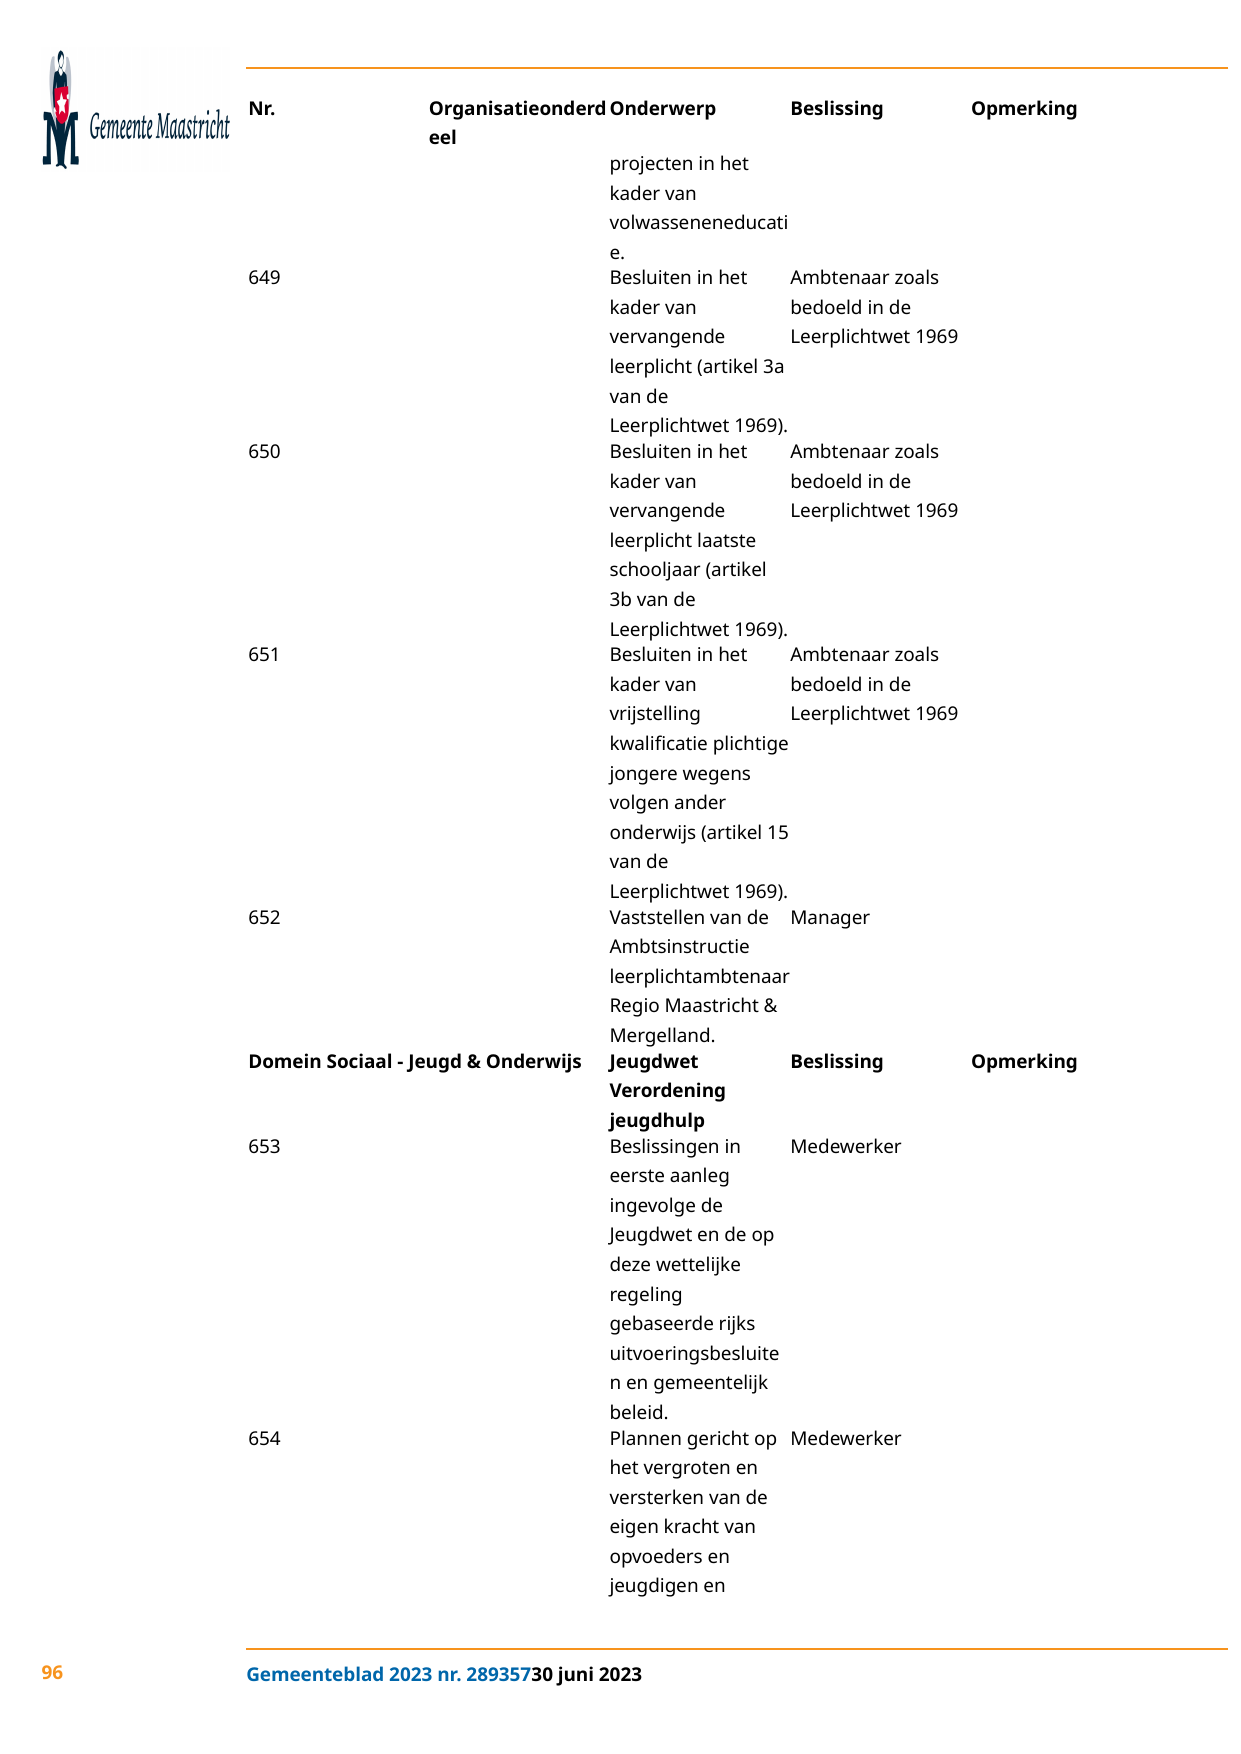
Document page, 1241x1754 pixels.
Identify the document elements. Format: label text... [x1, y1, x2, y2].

table_cell Vaststellen van de Ambtsinstructie leerplichtambtenaar Regio Maastricht & Mergelland. [609, 904, 790, 1048]
table_cell [790, 150, 971, 264]
table_cell Ambtenaar zoals bedoeld in de Leerplichtwet 1969 [790, 438, 971, 641]
table_cell Manager [790, 904, 971, 1048]
picture [41, 47, 231, 172]
table_cell 651 [248, 641, 429, 904]
table_cell [971, 904, 1152, 1048]
table_cell [429, 265, 609, 438]
table_header Onderwerp [609, 95, 790, 150]
table_cell Medewerker [790, 1425, 971, 1598]
table_cell Opmerking [971, 1048, 1152, 1133]
table_cell 650 [248, 438, 429, 641]
table_header Nr. [248, 95, 429, 150]
table_cell [429, 904, 609, 1048]
table_cell Plannen gericht op het vergroten en versterken van de eigen kracht van opvoeders en jeugdigen en [609, 1425, 790, 1598]
table_cell [429, 150, 609, 264]
table_cell [429, 641, 609, 904]
table_cell [971, 265, 1152, 438]
table_cell Medewerker [790, 1133, 971, 1425]
table_cell Domein Sociaal - Jeugd & Onderwijs [248, 1048, 609, 1133]
table_cell Jeugdwet Verordening jeugdhulp [609, 1048, 790, 1133]
table_cell Beslissing [790, 1048, 971, 1133]
table_cell Besluiten in het kader van vervangende leerplicht laatste schooljaar (artikel 3b van de Leerplichtwet 1969). [609, 438, 790, 641]
table_cell [971, 438, 1152, 641]
table_cell [971, 1133, 1152, 1425]
table_cell 653 [248, 1133, 429, 1425]
table_cell Ambtenaar zoals bedoeld in de Leerplichtwet 1969 [790, 265, 971, 438]
table_cell Ambtenaar zoals bedoeld in de Leerplichtwet 1969 [790, 641, 971, 904]
table_cell [429, 1425, 609, 1598]
table_cell [429, 438, 609, 641]
table_cell Besluiten in het kader van vrijstelling kwalificatie plichtige jongere wegens volgen ander onderwijs (artikel 15 van de Leerplichtwet 1969). [609, 641, 790, 904]
table_cell [971, 150, 1152, 264]
table_cell [429, 1133, 609, 1425]
table_cell Besluiten in het kader van vervangende leerplicht (artikel 3a van de Leerplichtwet 1969). [609, 265, 790, 438]
table_header Beslissing [790, 95, 971, 150]
table_header Organisatieonderdeel [429, 95, 609, 150]
table_cell Beslissingen in eerste aanleg ingevolge de Jeugdwet en de op deze wettelijke regeling gebaseerde rijks uitvoeringsbesluiten en gemeentelijk beleid. [609, 1133, 790, 1425]
table_cell 649 [248, 265, 429, 438]
table_cell [248, 150, 429, 264]
table_cell [971, 641, 1152, 904]
table_cell projecten in het kader van volwasseneneducatie. [609, 150, 790, 264]
table_header Opmerking [971, 95, 1152, 150]
table_cell [971, 1425, 1152, 1598]
table_cell 652 [248, 904, 429, 1048]
table_cell 654 [248, 1425, 429, 1598]
